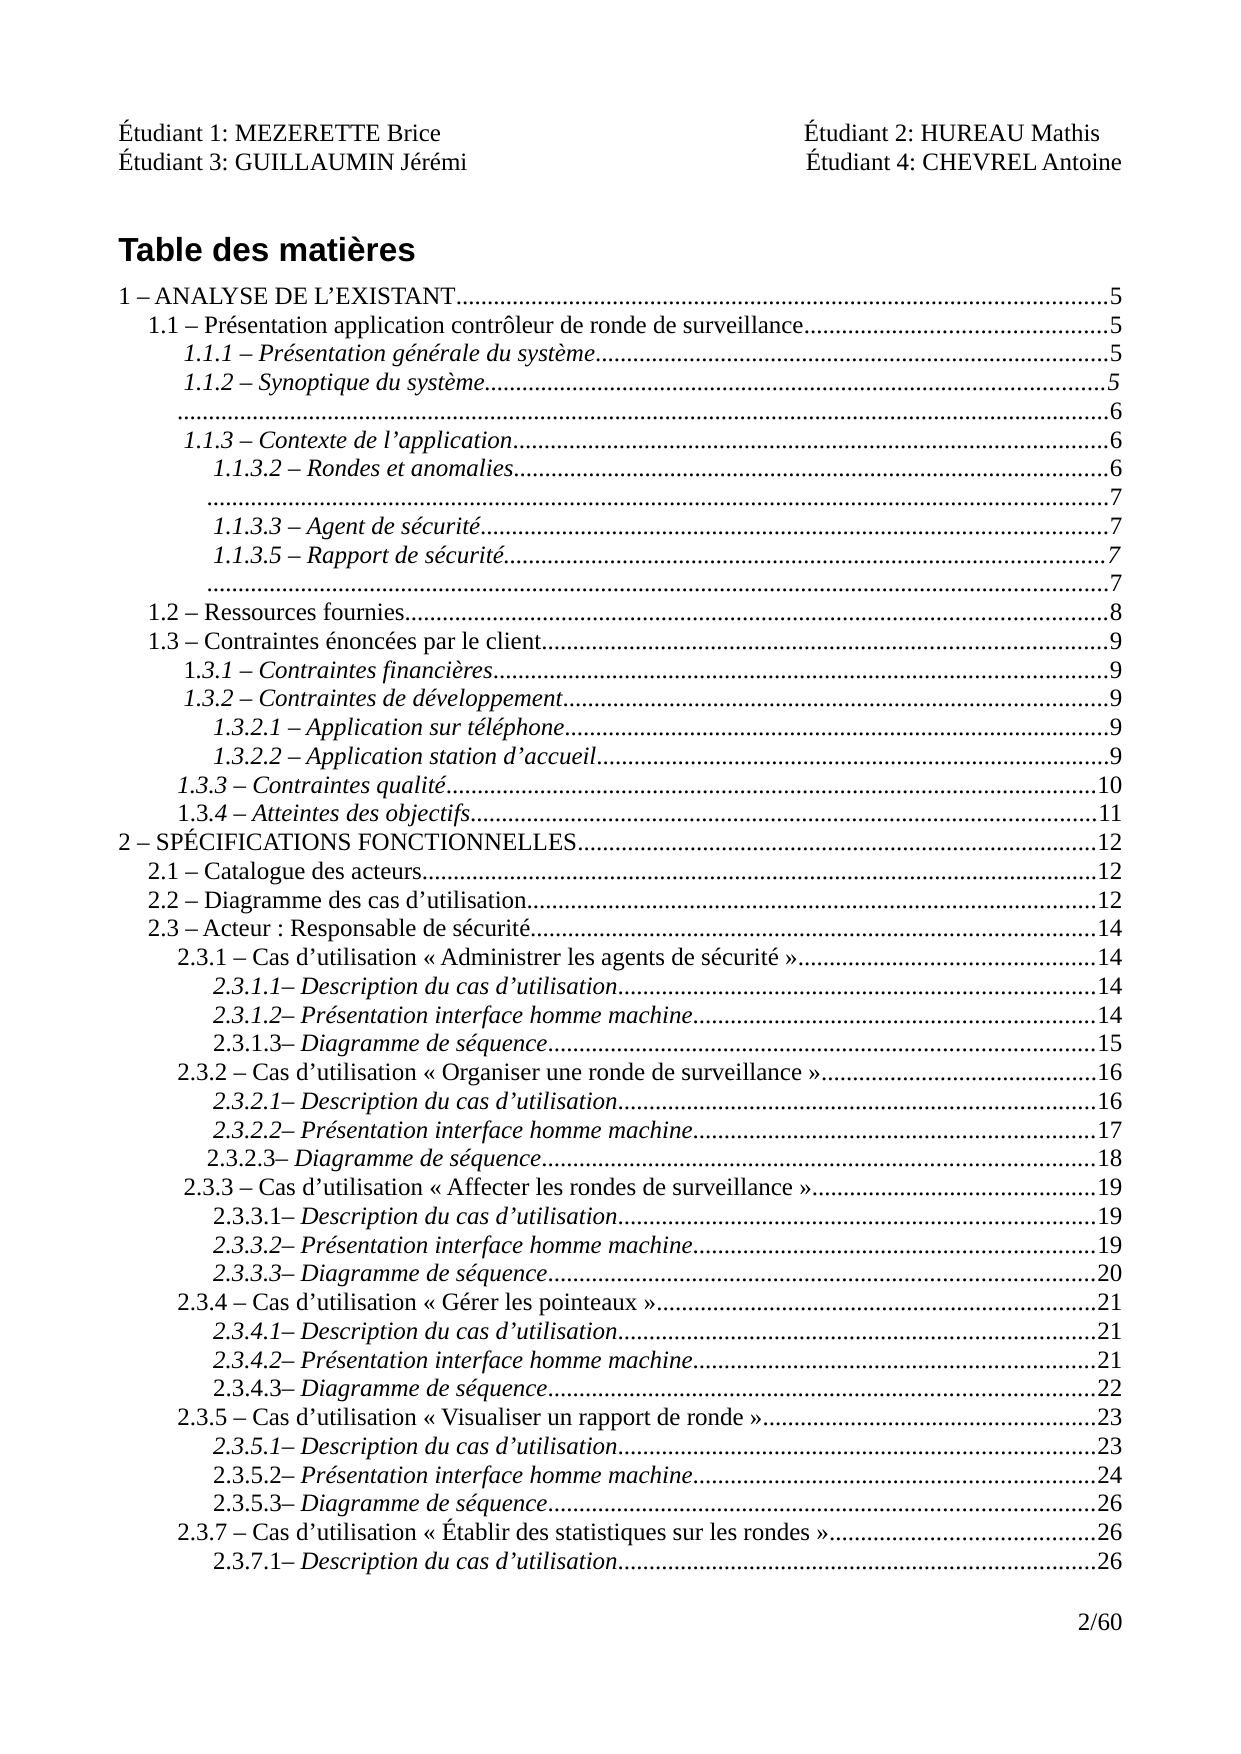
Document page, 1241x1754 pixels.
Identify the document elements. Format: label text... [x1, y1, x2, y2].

text 2.3.1.1– Description du cas d’utilisation 14 [207, 971, 1122, 1000]
text 1.2 – Ressources fournies 8 [148, 597, 1122, 626]
text 2.3.1.2– Présentation interface homme machine 14 [207, 1000, 1122, 1028]
text 2.3.1 – Cas d’utilisation « Administrer les agents de sécurité » 14 [177, 942, 1122, 971]
text 2.3.1.3– Diagramme de séquence 15 [207, 1028, 1122, 1057]
text 2.3.3.2– Présentation interface homme machine 19 [207, 1230, 1122, 1258]
text 1 – ANALYSE DE L’EXISTANT 5 [118, 281, 1122, 310]
text 1.1.3.5 – Rapport de sécurité 7 [207, 540, 1122, 568]
text 2.3.7 – Cas d’utilisation « Établir des statistiques sur les rondes » 26 [177, 1517, 1122, 1546]
text 2.3.4 – Cas d’utilisation « Gérer les pointeaux » 21 [177, 1287, 1122, 1316]
text 2.1 – Catalogue des acteurs 12 [148, 856, 1122, 885]
text 2.3.3.3– Diagramme de séquence 20 [207, 1258, 1122, 1287]
text 1.3.4 – Atteintes des objectifs 11 [177, 798, 1122, 827]
text 2.3.7.1– Description du cas d’utilisation 26 [207, 1546, 1122, 1575]
text 2.3.2.1– Description du cas d’utilisation 16 [207, 1086, 1122, 1115]
text 1.1.1 – Présentation générale du système 5 [177, 338, 1122, 367]
text 2.3.5.1– Description du cas d’utilisation 23 [207, 1431, 1122, 1460]
text 2.2 – Diagramme des cas d’utilisation 12 [148, 885, 1122, 913]
text 7 [207, 568, 1122, 597]
text 2.3.4.3– Diagramme de séquence 22 [207, 1373, 1122, 1402]
text 1.1.2 – Synoptique du système 5 [177, 367, 1122, 396]
text 2.3.3.1– Description du cas d’utilisation 19 [207, 1201, 1122, 1230]
text 7 [207, 482, 1122, 511]
text 1.3.1 – Contraintes financières 9 [177, 655, 1122, 683]
text 6 [177, 396, 1122, 425]
text 2.3 – Acteur : Responsable de sécurité 14 [148, 913, 1122, 942]
text 2.3.2.2– Présentation interface homme machine 17 [207, 1115, 1122, 1143]
text 2.3.5.3– Diagramme de séquence 26 [207, 1488, 1122, 1517]
text 2.3.5.2– Présentation interface homme machine 24 [207, 1460, 1122, 1488]
text 2.3.2 – Cas d’utilisation « Organiser une ronde de surveillance » 16 [177, 1057, 1122, 1086]
text 1.3.2 – Contraintes de développement 9 [177, 683, 1122, 712]
text 1.3.2.1 – Application sur téléphone 9 [207, 712, 1122, 741]
text 1.1.3 – Contexte de l’application 6 [177, 425, 1122, 453]
text 2.3.4.2– Présentation interface homme machine 21 [207, 1345, 1122, 1373]
text 2.3.2.3– Diagramme de séquence 18 [207, 1143, 1122, 1172]
text 2.3.3 – Cas d’utilisation « Affecter les rondes de surveillance » 19 [177, 1172, 1122, 1201]
subtitle Table des matières [118, 230, 1122, 268]
text 2 – SPÉCIFICATIONS FONCTIONNELLES 12 [118, 827, 1122, 856]
text 1.1.3.3 – Agent de sécurité 7 [207, 511, 1122, 540]
text 1.3 – Contraintes énoncées par le client 9 [148, 626, 1122, 655]
text 1.3.2.2 – Application station d’accueil 9 [207, 741, 1122, 770]
text 2.3.4.1– Description du cas d’utilisation 21 [207, 1316, 1122, 1345]
text 1.1 – Présentation application contrôleur de ronde de surveillance 5 [148, 310, 1122, 338]
text 2.3.5 – Cas d’utilisation « Visualiser un rapport de ronde » 23 [177, 1402, 1122, 1431]
text 1.1.3.2 – Rondes et anomalies 6 [207, 453, 1122, 482]
text 1.3.3 – Contraintes qualité 10 [177, 770, 1122, 798]
